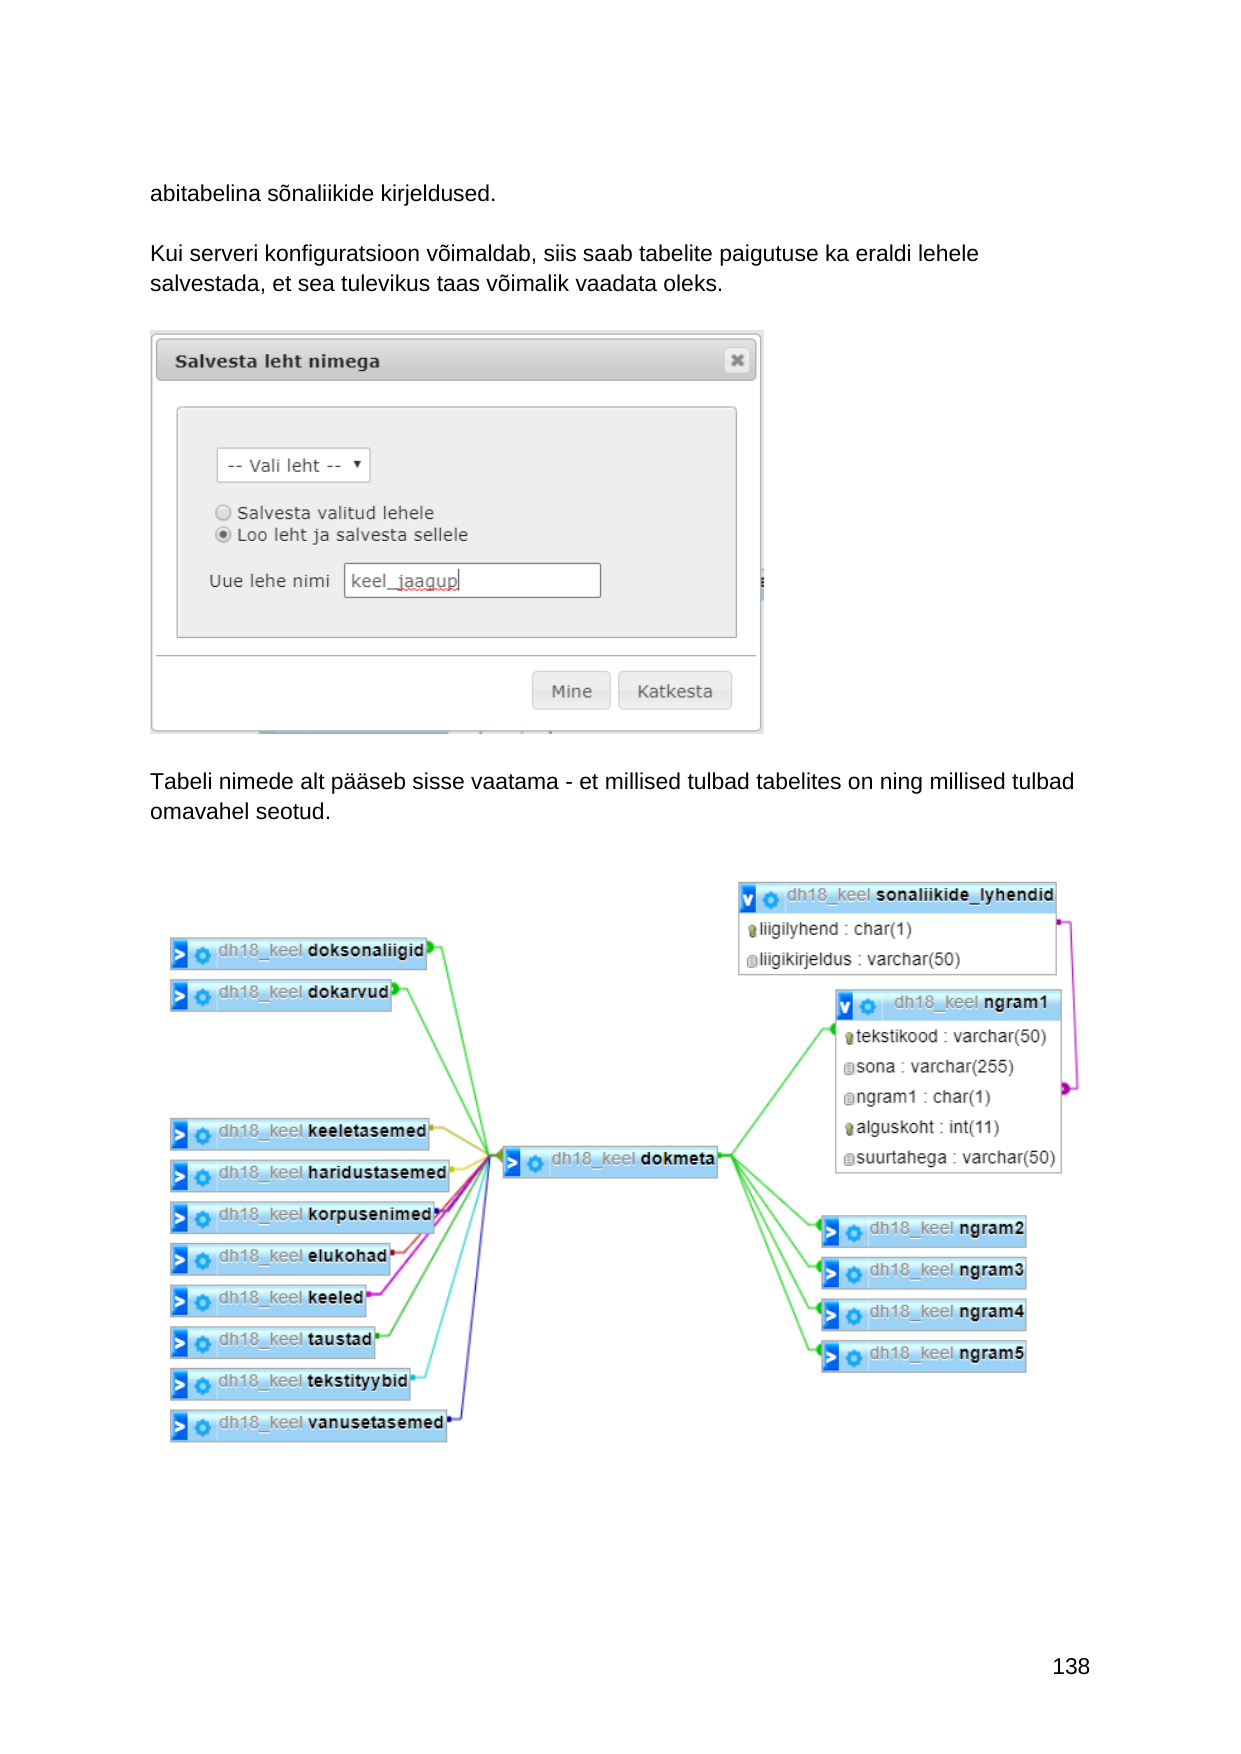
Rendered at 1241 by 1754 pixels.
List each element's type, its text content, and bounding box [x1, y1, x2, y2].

picture [150, 330, 765, 734]
text Kui serveri konfiguratsioon võimaldab, siis saab tabelite paigutuse ka eraldi lehele salvestada, et sea tulevikus taas võimalik vaadata oleks. [150, 240, 1090, 296]
text abitabelina sõnaliikide kirjeldused. [150, 179, 1090, 206]
text Tabeli nimede alt pääseb sisse vaatama - et millised tulbad tabelites on ning millised tulbad omavahel seotud. [150, 768, 1090, 824]
picture [150, 858, 1091, 1469]
